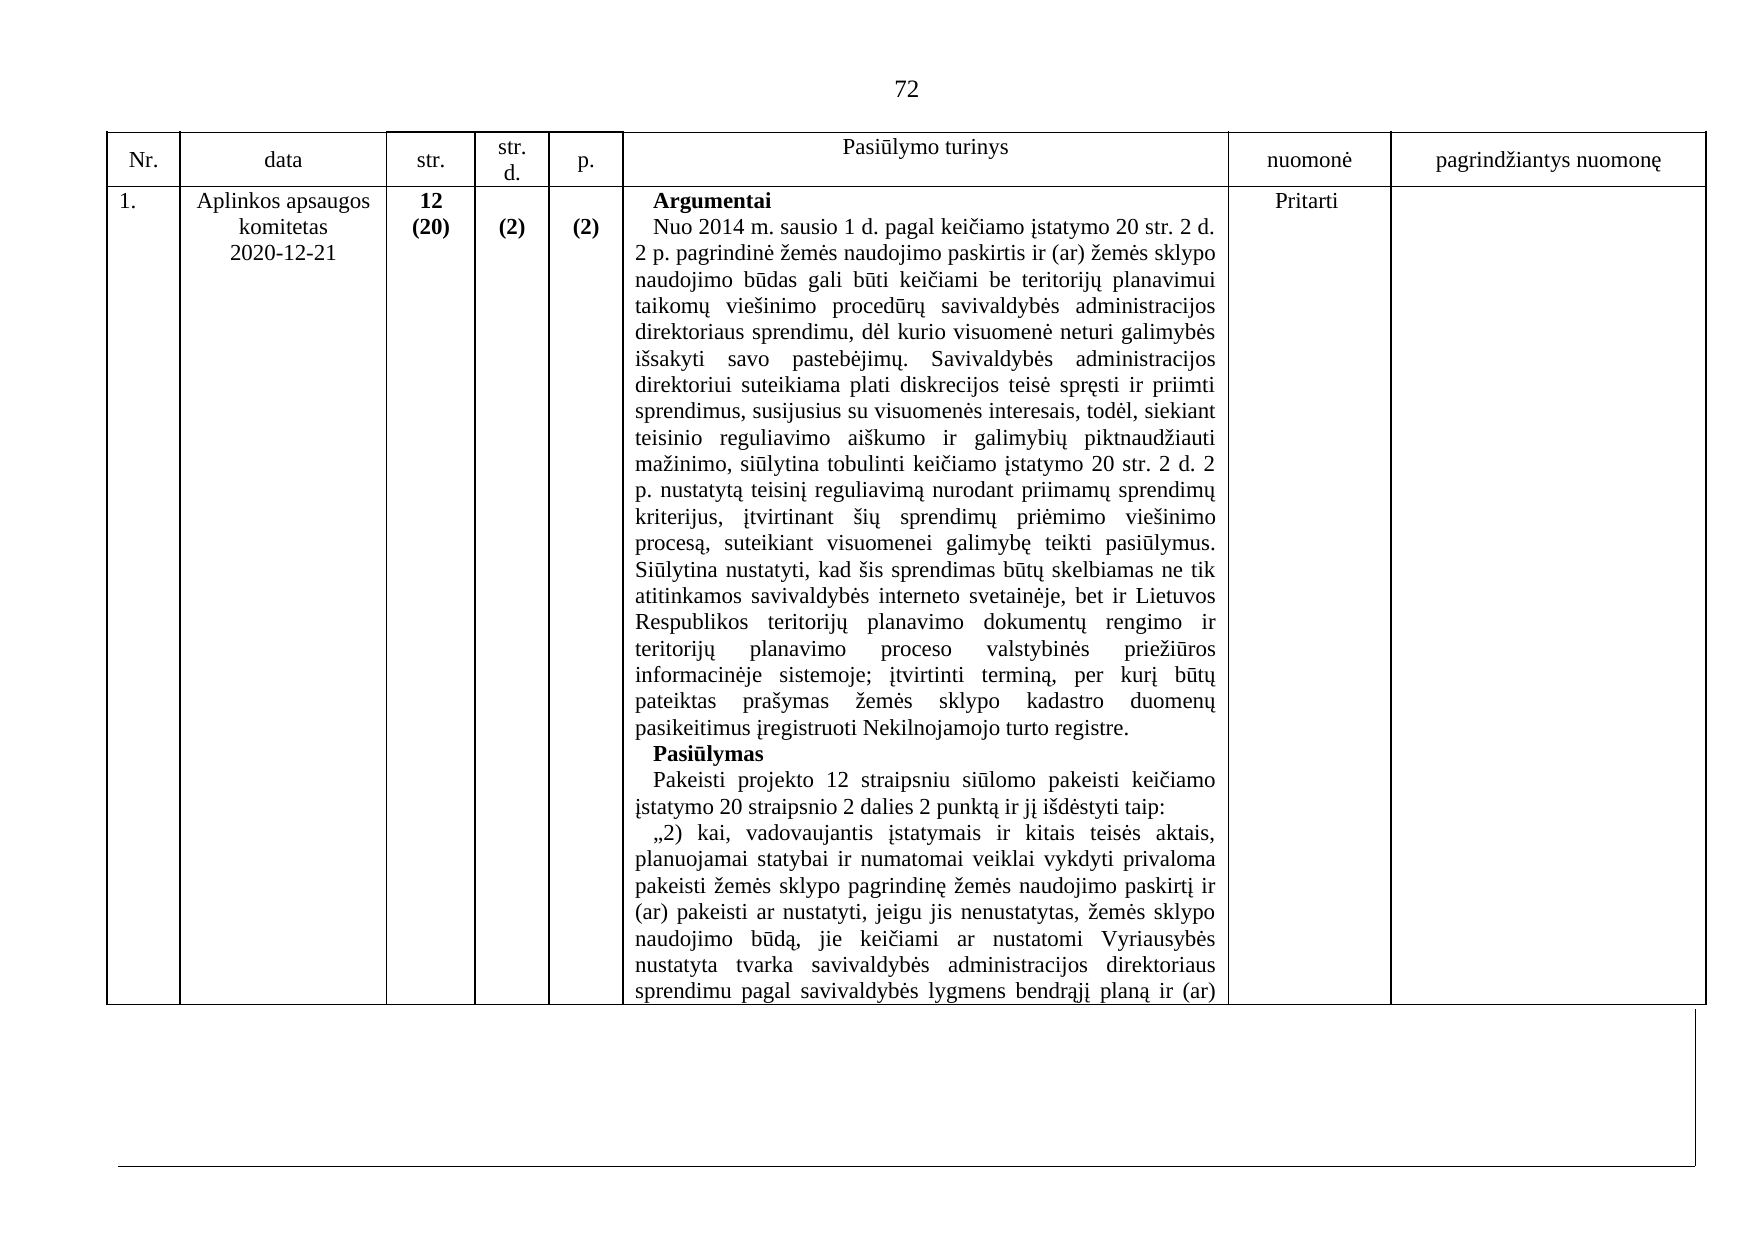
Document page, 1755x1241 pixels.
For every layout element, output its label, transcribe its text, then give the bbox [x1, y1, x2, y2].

table_header pagrindžiantys nuomonę [1392, 133, 1705, 186]
table_cell (2) [476, 187, 548, 1004]
table_cell str. d. [476, 133, 548, 186]
table_header Nr. [108, 133, 179, 186]
table_header nuomonė [1229, 133, 1390, 186]
table_header data [181, 133, 386, 186]
table_cell Pritarti [1229, 187, 1390, 1004]
table_cell 12 (20) [387, 187, 474, 1004]
table_cell p. [550, 133, 622, 186]
table_cell str. [387, 133, 474, 186]
table_cell (2) [550, 187, 622, 1004]
table_header Pasiūlymo turinys [624, 133, 1228, 186]
table_cell [1392, 187, 1705, 1004]
table_cell 1. [108, 187, 179, 1004]
table_cell Argumentai Nuo 2014 m. sausio 1 d. pagal keičiamo įstatymo 20 str. 2 d. 2 p. pagrindinė žemės naudojimo paskirtis ir (ar) žemės sklypo naudojimo būdas gali būti keičiami be teritorijų planavimui taikomų viešinimo procedūrų savivaldybės administracijos direktoriaus sprendimu, dėl kurio visuomenė neturi galimybės išsakyti savo pastebėjimų. Savivaldybės administracijos direktoriui suteikiama plati diskrecijos teisė spręsti ir priimti sprendimus, susijusius su visuomenės interesais, todėl, siekiant teisinio reguliavimo aiškumo ir galimybių piktnaudžiauti mažinimo, siūlytina tobulinti keičiamo įstatymo 20 str. 2 d. 2 p. nustatytą teisinį reguliavimą nurodant priimamų sprendimų kriterijus, įtvirtinant šių sprendimų priėmimo viešinimo procesą, suteikiant visuomenei galimybę teikti pasiūlymus. Siūlytina nustatyti, kad šis sprendimas būtų skelbiamas ne tik atitinkamos savivaldybės interneto svetainėje, bet ir Lietuvos Respublikos teritorijų planavimo dokumentų rengimo ir teritorijų planavimo proceso valstybinės priežiūros informacinėje sistemoje; įtvirtinti terminą, per kurį būtų pateiktas prašymas žemės sklypo kadastro duomenų pasikeitimus įregistruoti Nekilnojamojo turto registre. Pasiūlymas Pakeisti projekto 12 straipsniu siūlomo pakeisti keičiamo įstatymo 20 straipsnio 2 dalies 2 punktą ir jį išdėstyti taip: „2) kai, vadovaujantis įstatymais ir kitais teisės aktais, planuojamai statybai ir numatomai veiklai vykdyti privaloma pakeisti žemės sklypo pagrindinę žemės naudojimo paskirtį ir (ar) pakeisti ar nustatyti, jeigu jis nenustatytas, žemės sklypo naudojimo būdą, jie keičiami ar nustatomi Vyriausybės nustatyta tvarka savivaldybės administracijos direktoriaus sprendimu pagal savivaldybės lygmens bendrąjį planą ir (ar) [624, 187, 1228, 1004]
table_cell Aplinkos apsaugos komitetas 2020-12-21 [181, 187, 386, 1004]
